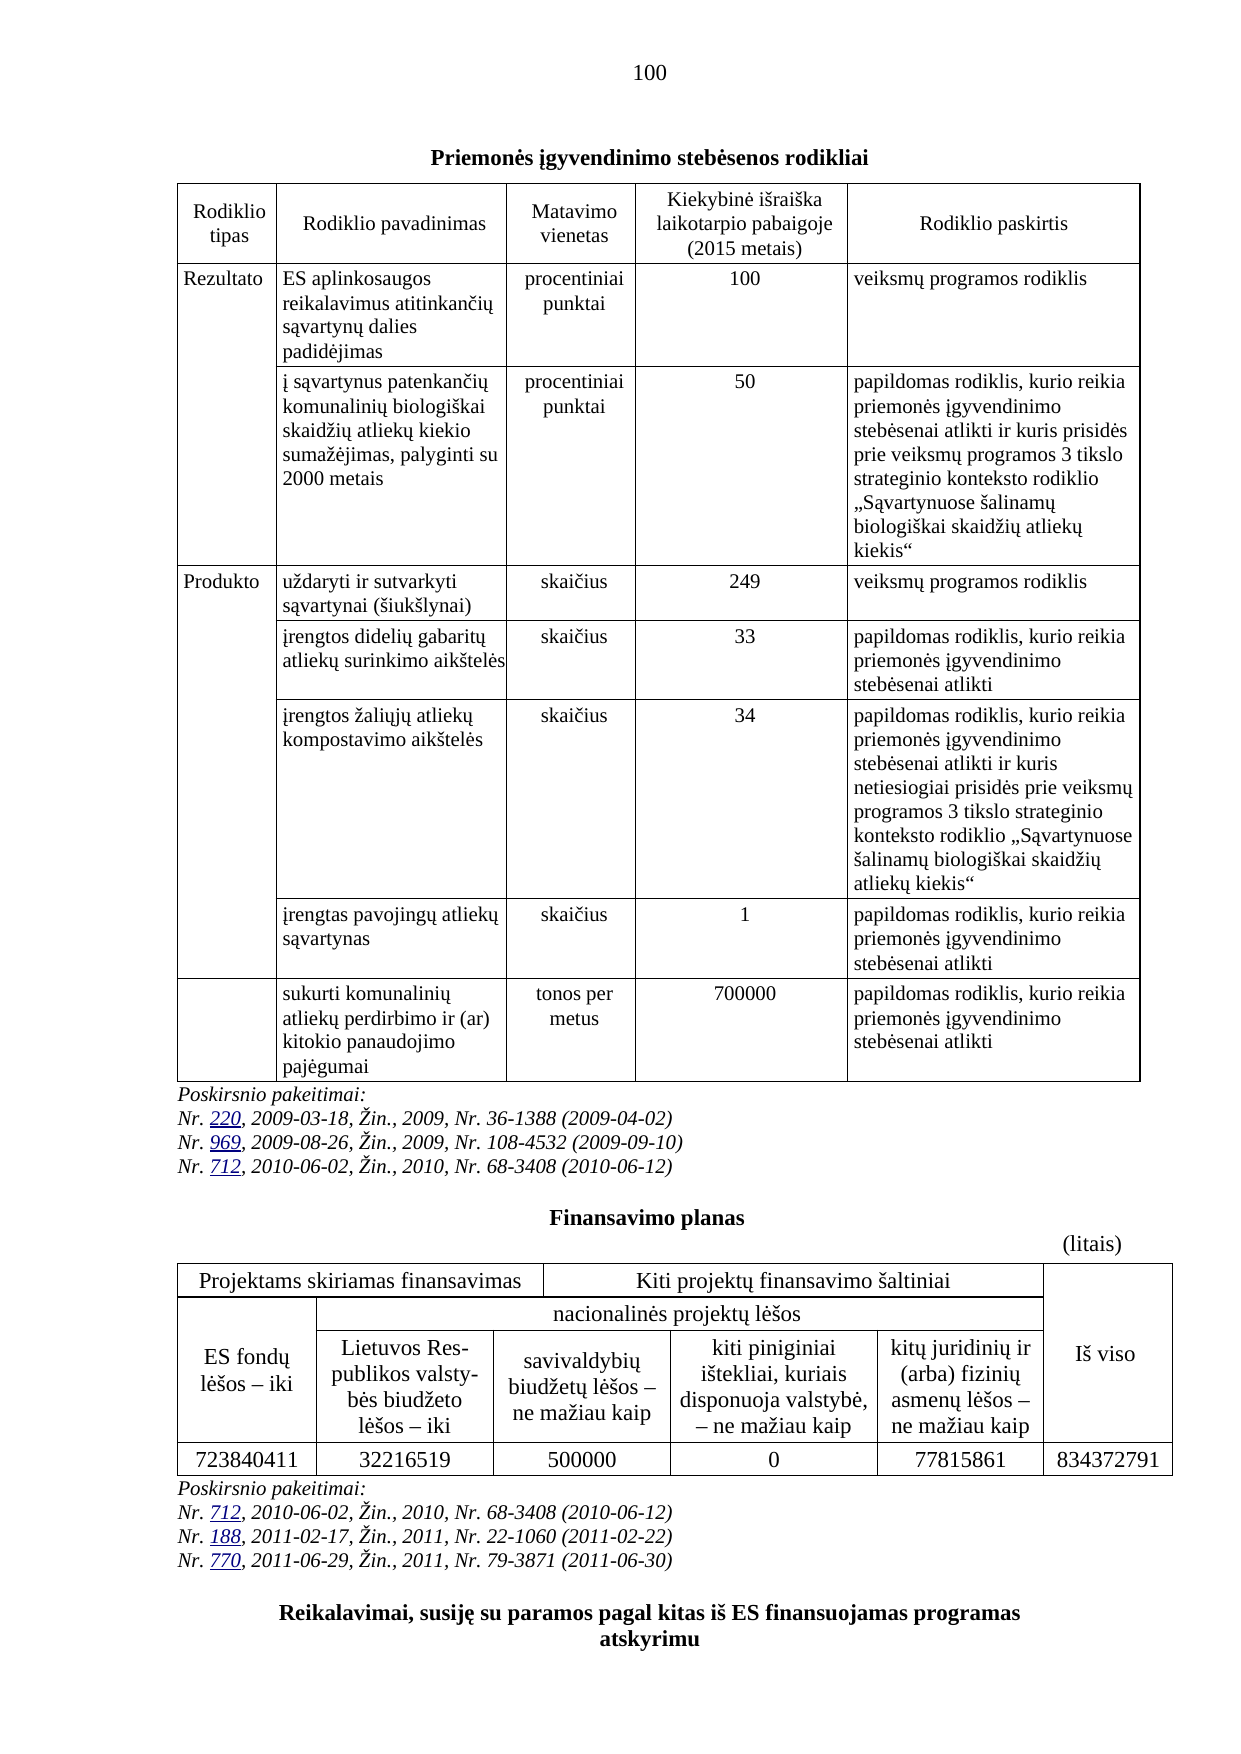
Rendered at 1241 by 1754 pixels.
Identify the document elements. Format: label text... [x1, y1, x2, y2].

text Reikalavimai, susiję su paramos pagal kitas iš ES finansuojamas programas atskyrimu [177, 1599, 1122, 1651]
table_cell 77815861 [878, 1443, 1043, 1475]
table_cell 34 [636, 700, 847, 898]
text Priemonės įgyvendinimo stebėsenos rodikliai [177, 144, 1122, 171]
table_cell skaičius [507, 621, 635, 699]
table_cell 33 [636, 621, 847, 699]
table_header Iš viso [1044, 1264, 1172, 1442]
table_cell 1 [636, 899, 847, 977]
table_cell veiksmų programos rodiklis [848, 264, 1139, 366]
text Nr. 220, 2009-03-18, Žin., 2009, Nr. 36-1388 (2009-04-02) [177, 1106, 1122, 1130]
table_header Rodiklio tipas [178, 184, 276, 262]
table_cell papildomas rodiklis, kurio reikia priemonės įgyvendinimo stebėsenai atlikti ir kuris netiesiogiai prisidės prie veiksmų programos 3 tikslo strateginio konteksto rodiklio „Sąvartynuose šalinamų biologiškai skaidžių atliekų kiekis“ [848, 700, 1139, 898]
table_cell įrengtos didelių gabaritų atliekų surinkimo aikštelės [277, 621, 506, 699]
table_cell į sąvartynus patenkan­čių komunalinių biologiškai skaidžių atliekų kiekio sumažėjimas, palyginti su 2000 metais [277, 367, 506, 565]
table_cell sukurti komunalinių atliekų perdirbimo ir (ar) kitokio panaudojimo pajėgumai [277, 979, 506, 1081]
table_cell skaičius [507, 566, 635, 620]
text (litais) [177, 1231, 1122, 1257]
table_cell 249 [636, 566, 847, 620]
table_cell tonos per metus [507, 979, 635, 1081]
table_cell procentiniai punktai [507, 264, 635, 366]
table_header Rodiklio paskirtis [848, 184, 1139, 262]
table_cell ES fondų lėšos – iki [178, 1298, 316, 1442]
table_cell skaičius [507, 899, 635, 977]
table_cell 700000 [636, 979, 847, 1081]
text Nr. 188, 2011-02-17, Žin., 2011, Nr. 22-1060 (2011-02-22) [177, 1524, 1122, 1548]
table_header Rodiklio pavadinimas [277, 184, 506, 262]
table_cell papildomas rodiklis, kurio reikia priemonės įgyvendinimo stebėsenai atlikti [848, 899, 1139, 977]
table_cell papildomas rodiklis, kurio reikia priemonės įgyvendinimo stebėsenai atlikti [848, 979, 1139, 1081]
table_cell papildomas rodiklis, kurio reikia priemonės įgyvendinimo stebėsenai atlikti ir kuris prisidės prie veiksmų programos 3 tikslo strateginio konteksto rodiklio „Sąvartynuose šalinamų biologiškai skaidžių atliekų kiekis“ [848, 367, 1139, 565]
table_cell ES aplinkosaugos reikalavimus atitinkančių sąvartynų dalies padidėjimas [277, 264, 506, 366]
table_cell procentiniai punktai [507, 367, 635, 565]
table_cell nacionalinės projektų lėšos [317, 1298, 1043, 1329]
table_cell skaičius [507, 700, 635, 898]
table_cell 50 [636, 367, 847, 565]
table_cell Lietuvos Res­publikos valsty­bės biudžeto lėšos – iki [317, 1331, 493, 1442]
text Nr. 712, 2010-06-02, Žin., 2010, Nr. 68-3408 (2010-06-12) [177, 1154, 1122, 1178]
text Nr. 712, 2010-06-02, Žin., 2010, Nr. 68-3408 (2010-06-12) [177, 1500, 1122, 1524]
table_cell 32216519 [317, 1443, 493, 1475]
table_cell 0 [671, 1443, 877, 1475]
table_cell 100 [636, 264, 847, 366]
table_header Matavimo vienetas [507, 184, 635, 262]
table_cell įrengtas pavojingų atliekų sąvartynas [277, 899, 506, 977]
text Finansavimo planas [177, 1204, 1122, 1231]
text Poskirsnio pakeitimai: [177, 1476, 1122, 1500]
table_cell Produkto [178, 566, 276, 977]
table_cell veiksmų programos rodiklis [848, 566, 1139, 620]
text Poskirsnio pakeitimai: [177, 1082, 1122, 1106]
table_cell 834372791 [1044, 1443, 1172, 1475]
text Nr. 969, 2009-08-26, Žin., 2009, Nr. 108-4532 (2009-09-10) [177, 1130, 1122, 1154]
text Nr. 770, 2011-06-29, Žin., 2011, Nr. 79-3871 (2011-06-30) [177, 1548, 1122, 1572]
table_cell papildomas rodiklis, kurio reikia priemonės įgyvendinimo stebėsenai atlikti [848, 621, 1139, 699]
table_cell [178, 979, 276, 1081]
table_cell uždaryti ir sutvarkyti sąvartynai (šiukšlynai) [277, 566, 506, 620]
table_header Kiti projektų finansavimo šaltiniai [544, 1264, 1043, 1296]
table_header Kiekybinė išraiška laikotarpio pabaigoje (2015 metais) [636, 184, 847, 262]
table_cell 723840411 [178, 1443, 316, 1475]
table_cell įrengtos žaliųjų atliekų kompostavimo aikštelės [277, 700, 506, 898]
table_cell kiti piniginiai ištekliai, kuriais disponuoja valstybė, – ne mažiau kaip [671, 1331, 877, 1442]
table_cell Rezultato [178, 264, 276, 565]
table_cell kitų juridinių ir (arba) fizinių asmenų lėšos – ne mažiau kaip [878, 1331, 1043, 1442]
table_cell savivaldybių biudžetų lėšos – ne mažiau kaip [494, 1331, 670, 1442]
table_header Projektams skiriamas finansavimas [178, 1264, 543, 1296]
table_cell 500000 [494, 1443, 670, 1475]
